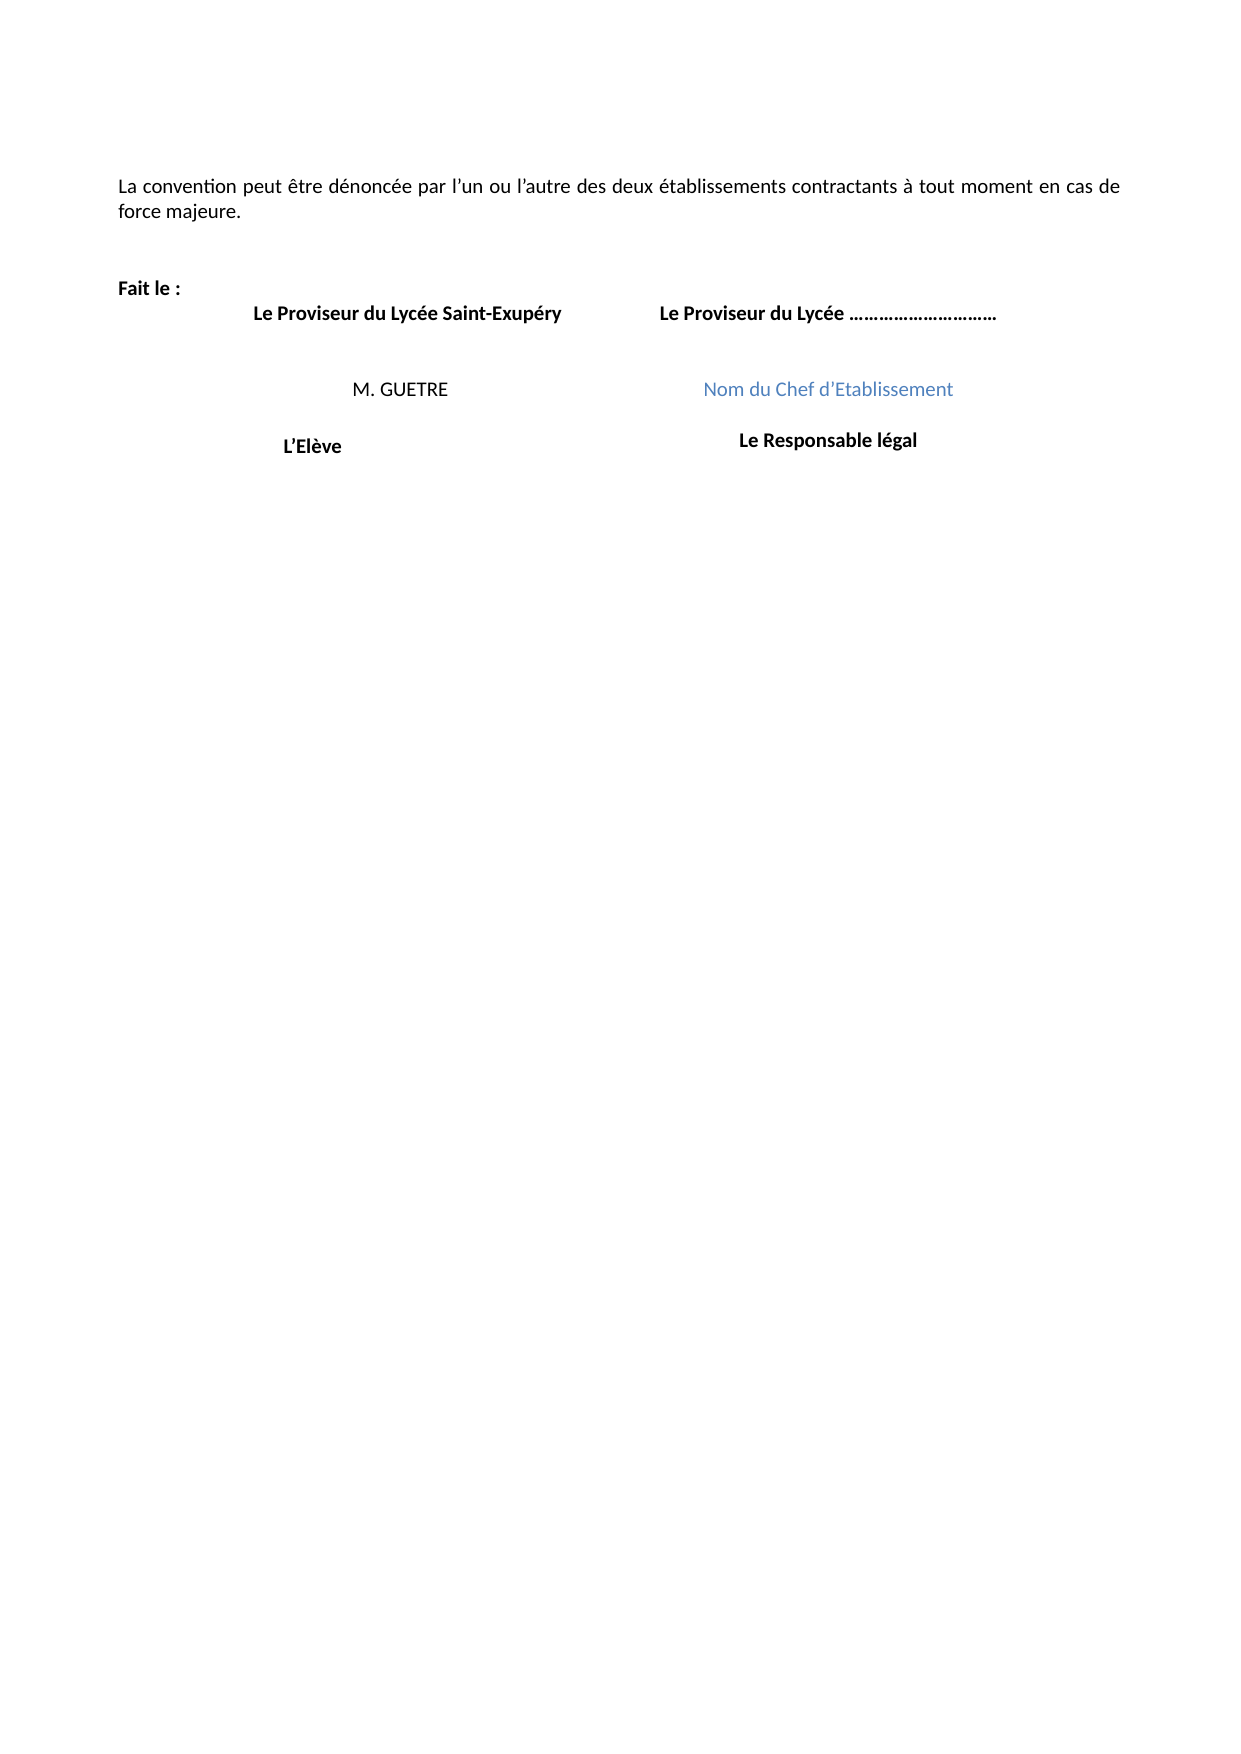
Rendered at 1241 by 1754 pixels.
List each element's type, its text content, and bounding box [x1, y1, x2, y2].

table_cell L’Elève [199, 402, 616, 460]
table_header Le Proviseur du Lycée Saint-Exupéry M. GUETRE [199, 300, 616, 402]
table_cell Le Responsable légal [616, 402, 1041, 460]
table_header Le Proviseur du Lycée ………………………… Nom du Chef d’Etablissement [616, 300, 1041, 402]
text La convention peut être dénoncée par l’un ou l’autre des deux établissements contractants à tout moment en cas de force majeure. [118, 173, 1122, 224]
text Fait le : [118, 275, 1122, 300]
